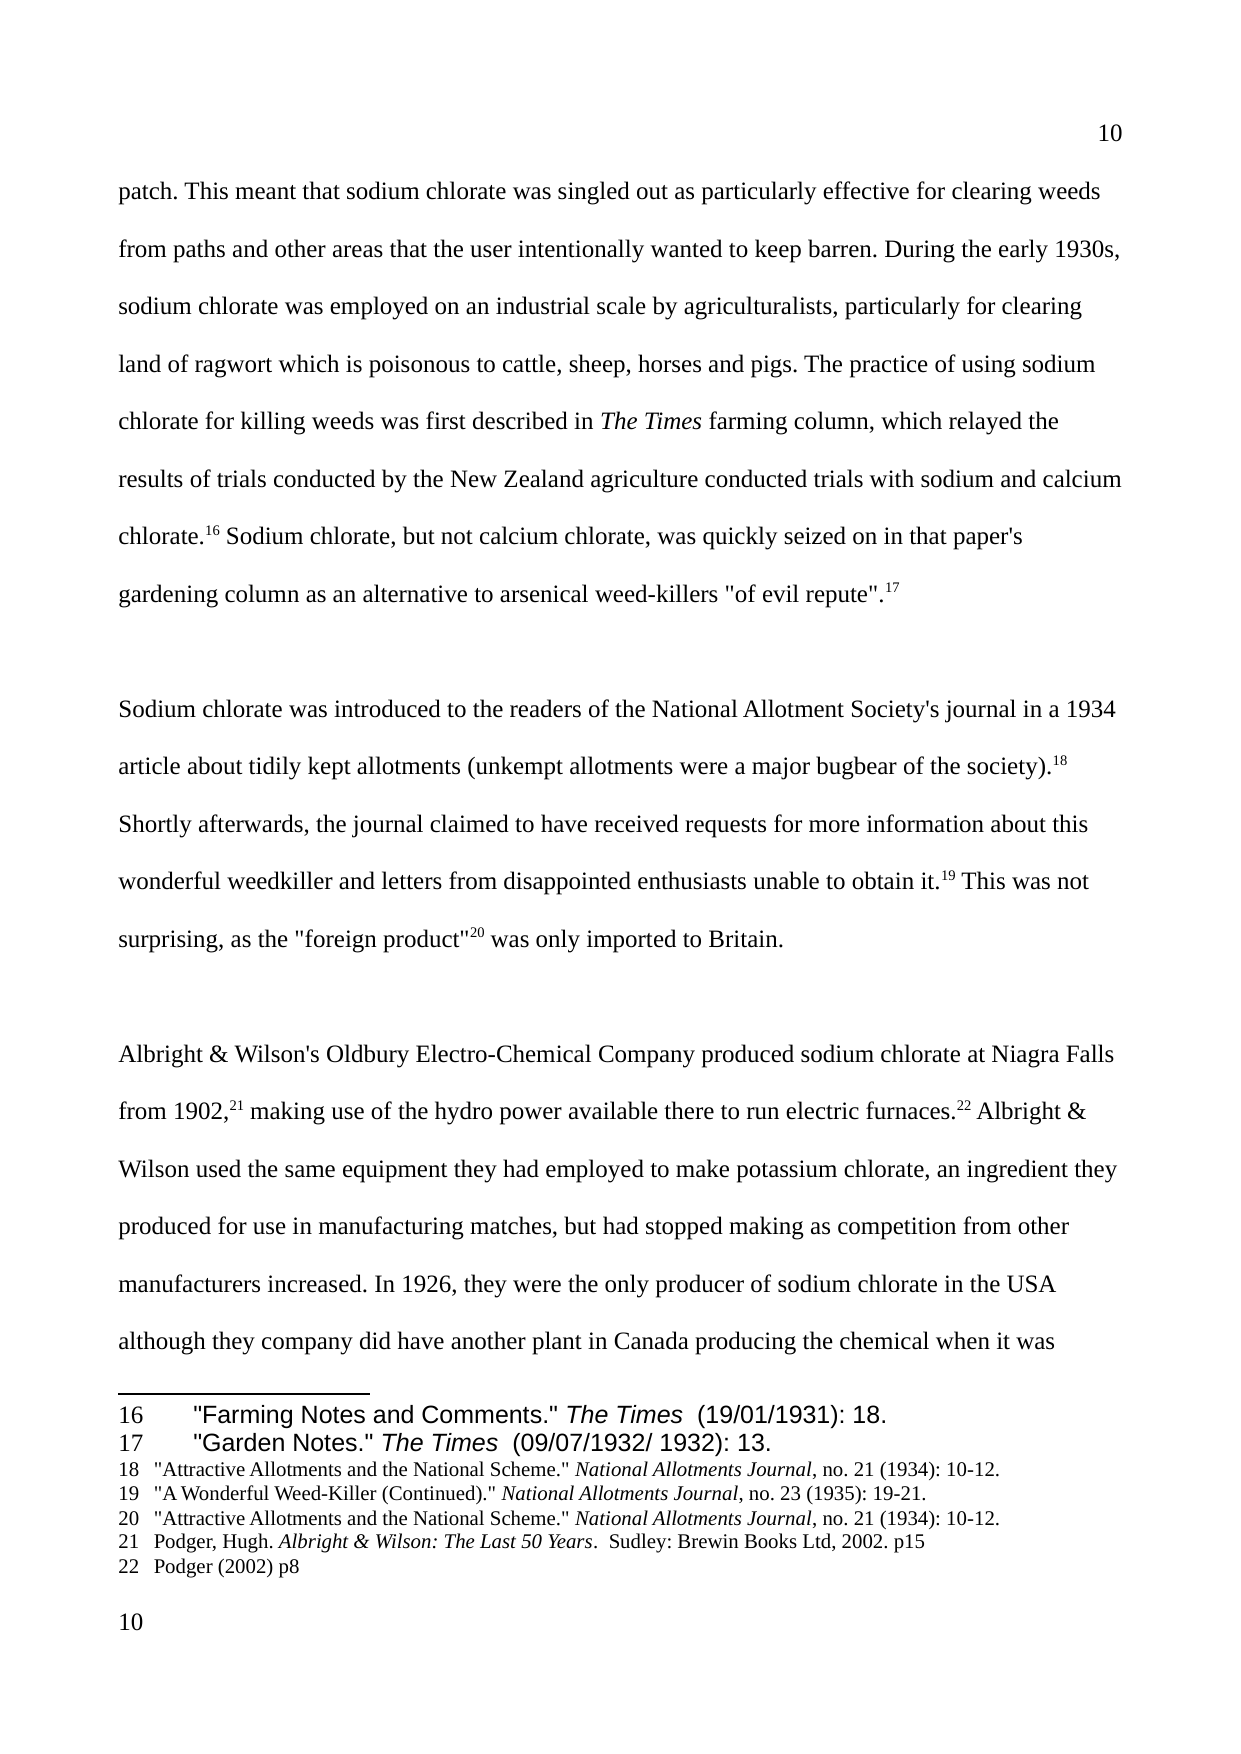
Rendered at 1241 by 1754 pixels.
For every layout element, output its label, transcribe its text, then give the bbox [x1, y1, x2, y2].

text Albright & Wilson's Oldbury Electro-Chemical Company produced sodium chlorate at Niagra Falls from 1902, making use of the hydro power available there to run electric furnaces. Albright & Wilson used the same equipment they had employed to make potassium chlorate, an ingredient they produced for use in manufacturing matches, but had stopped making as competition from other manufacturers increased. In 1926, they were the only producer of sodium chlorate in the USA although they company did have another plant in Canada producing the chemical when it was [118, 1039, 1122, 1355]
text "Attractive Allotments and the National Scheme." National Allotments Journal, no. 21 (1934): 10-12. [118, 1505, 1122, 1529]
text "Attractive Allotments and the National Scheme." National Allotments Journal, no. 21 (1934): 10-12. [118, 1457, 1122, 1481]
text Podger (2002) p8 [118, 1553, 1122, 1578]
text patch. This meant that sodium chlorate was singled out as particularly effective for clearing weeds from paths and other areas that the user intentionally wanted to keep barren. During the early 1930s, sodium chlorate was employed on an industrial scale by agriculturalists, particularly for clearing land of ragwort which is poisonous to cattle, sheep, horses and pigs. The practice of using sodium chlorate for killing weeds was first described in The Times farming column, which relayed the results of trials conducted by the New Zealand agriculture conducted trials with sodium and calcium chlorate. Sodium chlorate, but not calcium chlorate, was quickly seized on in that paper's gardening column as an alternative to arsenical weed-killers "of evil repute". [118, 176, 1122, 608]
text Podger, Hugh. Albright & Wilson: The Last 50 Years. Sudley: Brewin Books Ltd, 2002. p15 [118, 1529, 1122, 1553]
text "Farming Notes and Comments." The Times (19/01/1931): 18. [118, 1399, 1122, 1428]
text Sodium chlorate was introduced to the readers of the National Allotment Society's journal in a 1934 article about tidily kept allotments (unkempt allotments were a major bugbear of the society). Shortly afterwards, the journal claimed to have received requests for more information about this wonderful weedkiller and letters from disappointed enthusiasts unable to obtain it. This was not surprising, as the "foreign product" was only imported to Britain. [118, 694, 1122, 953]
text "Garden Notes." The Times (09/07/1932/ 1932): 13. [118, 1428, 1122, 1457]
text "A Wonderful Weed-Killer (Continued)." National Allotments Journal, no. 23 (1935): 19-21. [118, 1481, 1122, 1505]
